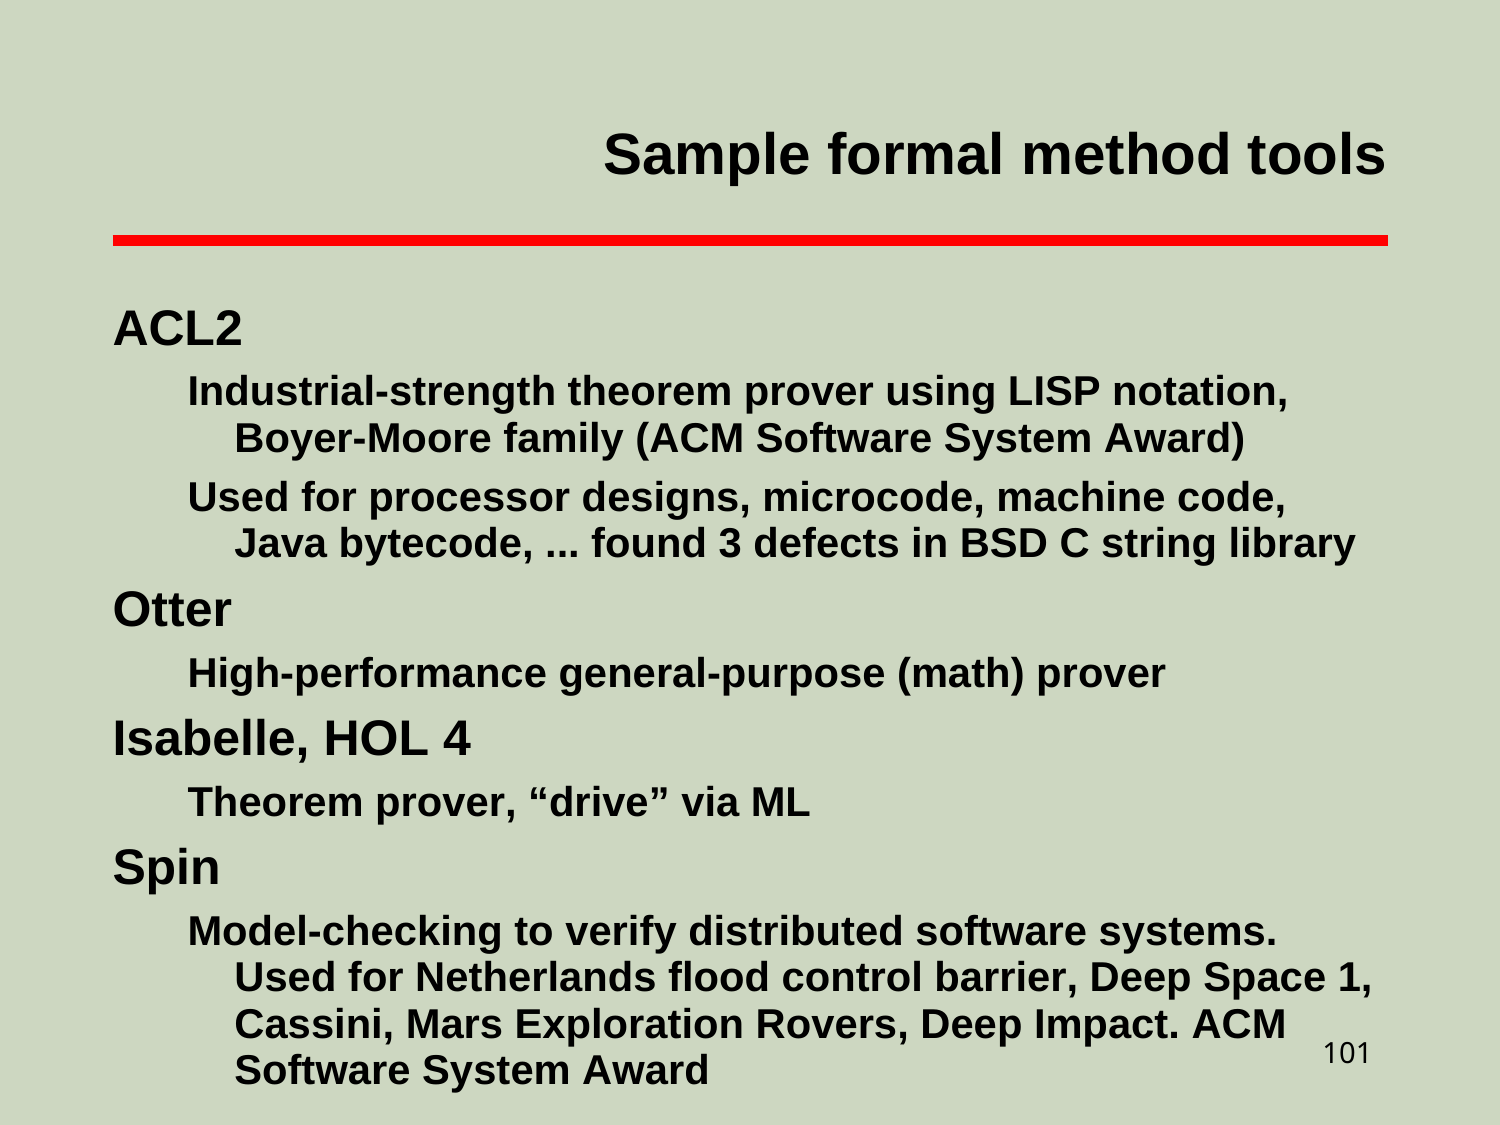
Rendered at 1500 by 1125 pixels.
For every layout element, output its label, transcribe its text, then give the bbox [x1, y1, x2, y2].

list ACL2 Industrial-strength theorem prover using LISP notation, Boyer-Moore family (ACM Software System Award) Used for processor designs, microcode, machine code, Java bytecode, ... found 3 defects in BSD C string library Otter High-performance general-purpose (math) prover Isabelle, HOL 4 Theorem prover, “drive” via ML Spin Model-checking to verify distributed software systems. Used for Netherlands flood control barrier, Deep Space 1, Cassini, Mars Exploration Rovers, Deep Impact. ACM Software System Award [112, 299, 1388, 1111]
title Sample formal method tools [337, 85, 1388, 224]
